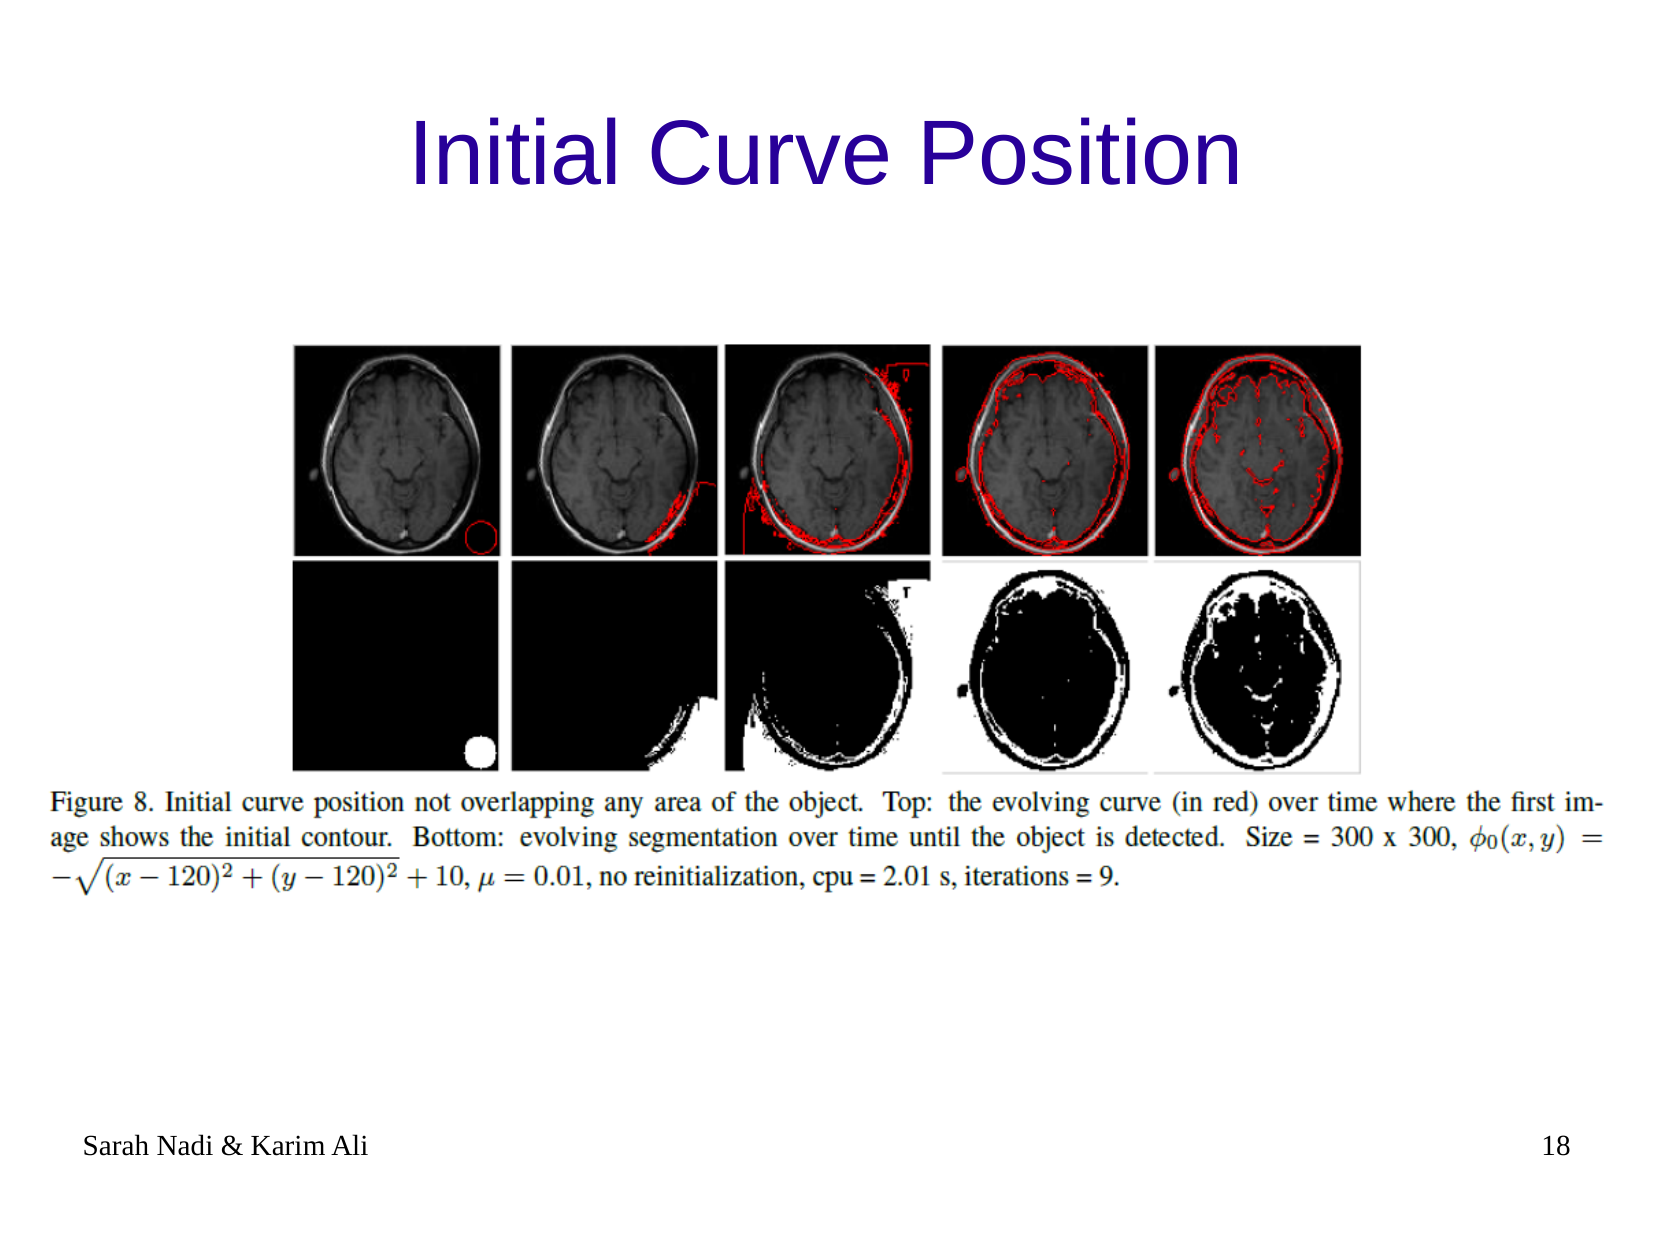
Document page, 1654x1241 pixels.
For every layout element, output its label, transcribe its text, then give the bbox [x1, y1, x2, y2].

title Initial Curve Position [82, 56, 1571, 250]
picture [45, 339, 1609, 901]
